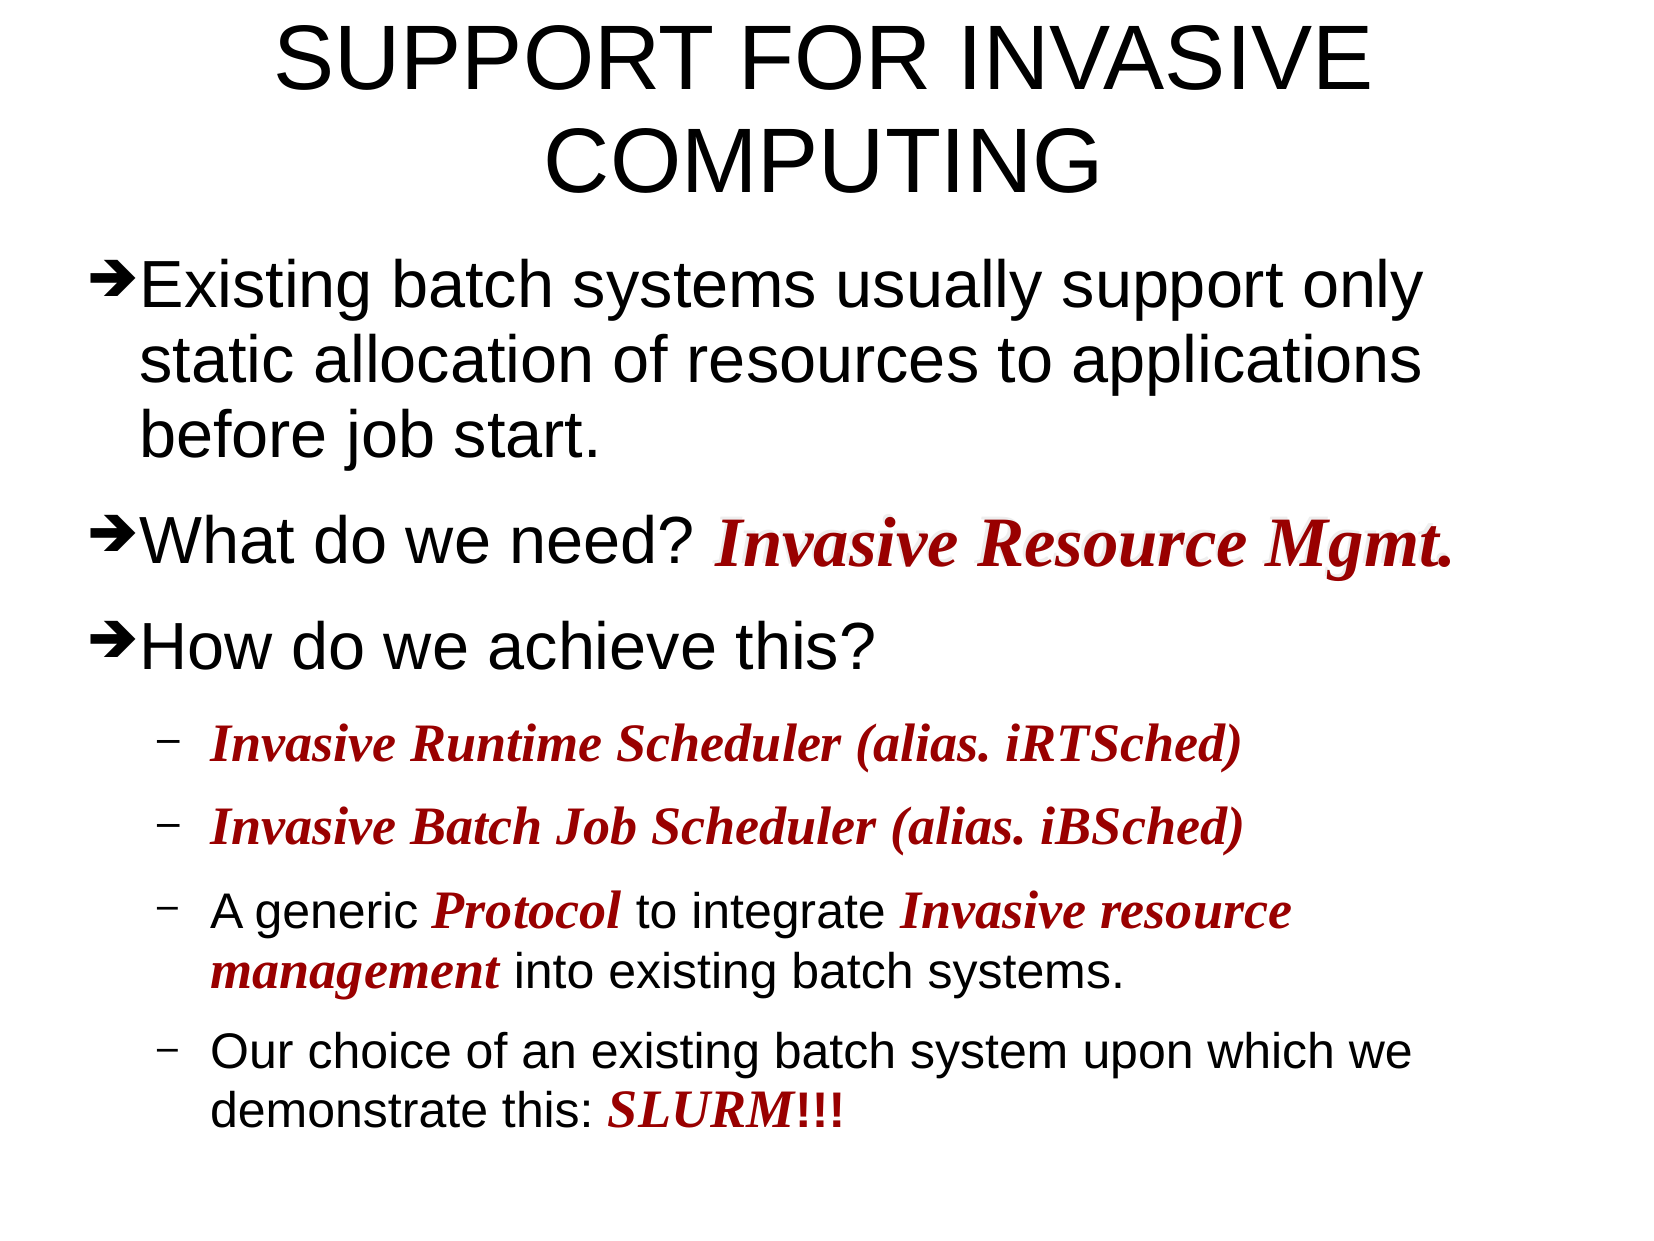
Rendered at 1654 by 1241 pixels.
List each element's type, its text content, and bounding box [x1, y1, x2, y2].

title SUPPORT FOR INVASIVE COMPUTING [80, 5, 1569, 213]
text_box Invasive Resource Mgmt. [701, 496, 1494, 599]
list Existing batch systems usually support only static allocation of resources to applications before job start. What do we need? Invasive Resource Mgmt. How do we achieve this? Invasive Runtime Scheduler (alias. iRTSched) Invasive Batch Job Scheduler (alias. iBSched) A generic Protocol to integrate Invasive resource management into existing batch systems. Our choice of an existing batch system upon which we demonstrate this: SLURM!!! [68, 247, 1557, 1241]
